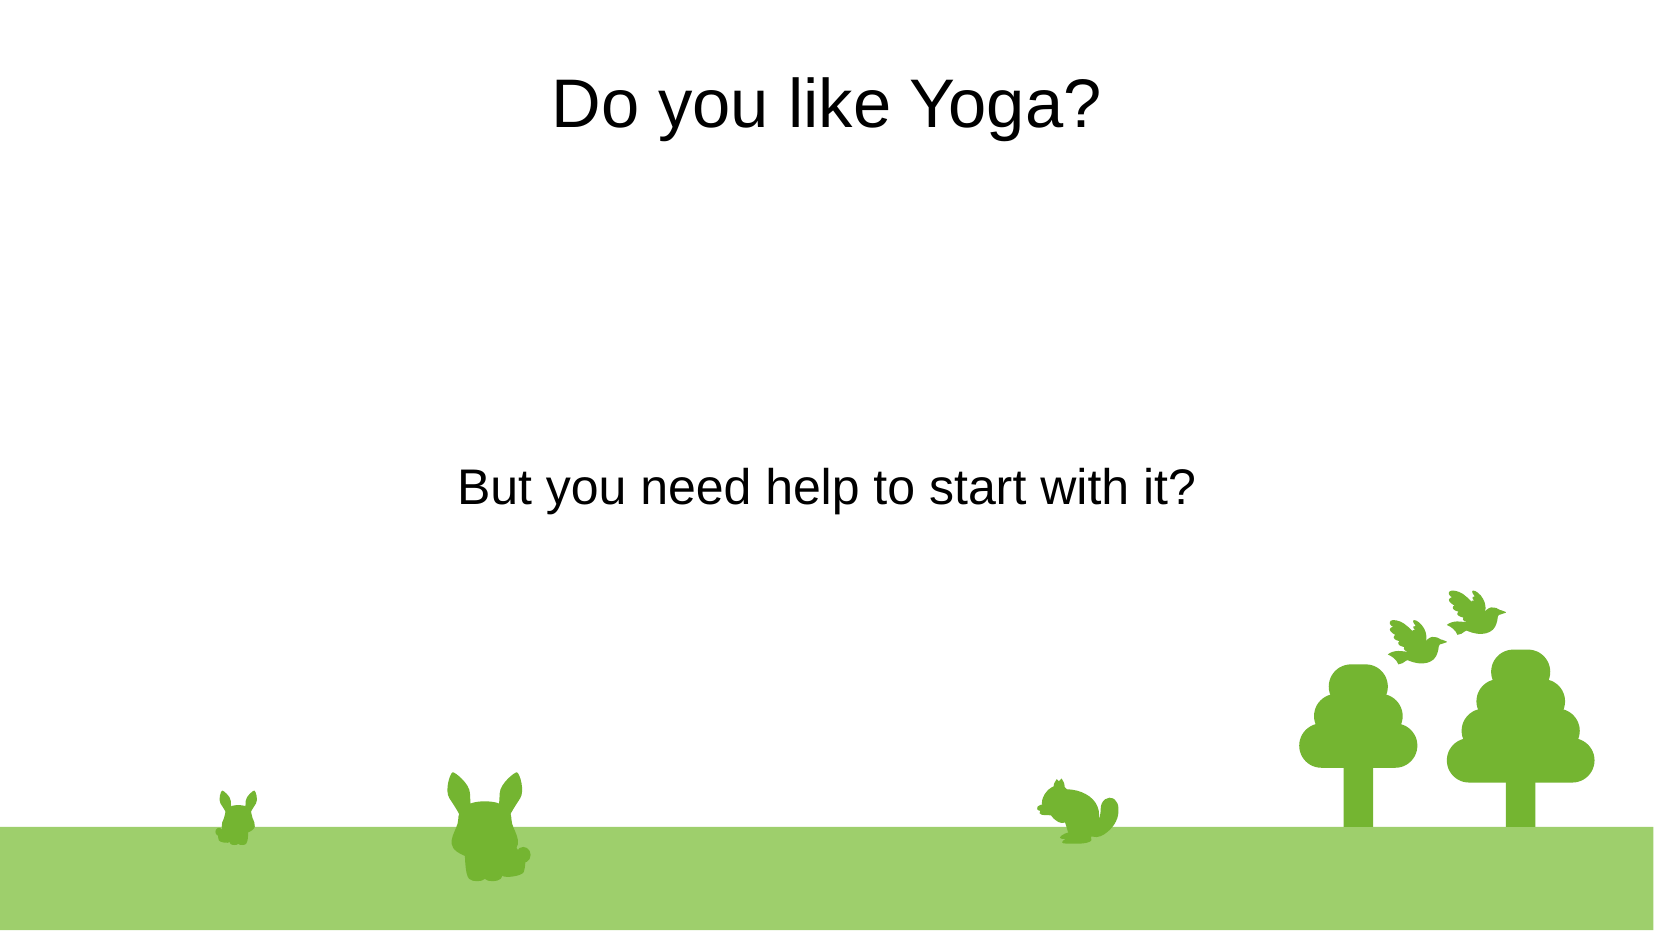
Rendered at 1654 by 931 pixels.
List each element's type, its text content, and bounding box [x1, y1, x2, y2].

title Do you like Yoga? [88, 29, 1565, 178]
subtitle But you need help to start with it? [88, 206, 1565, 768]
